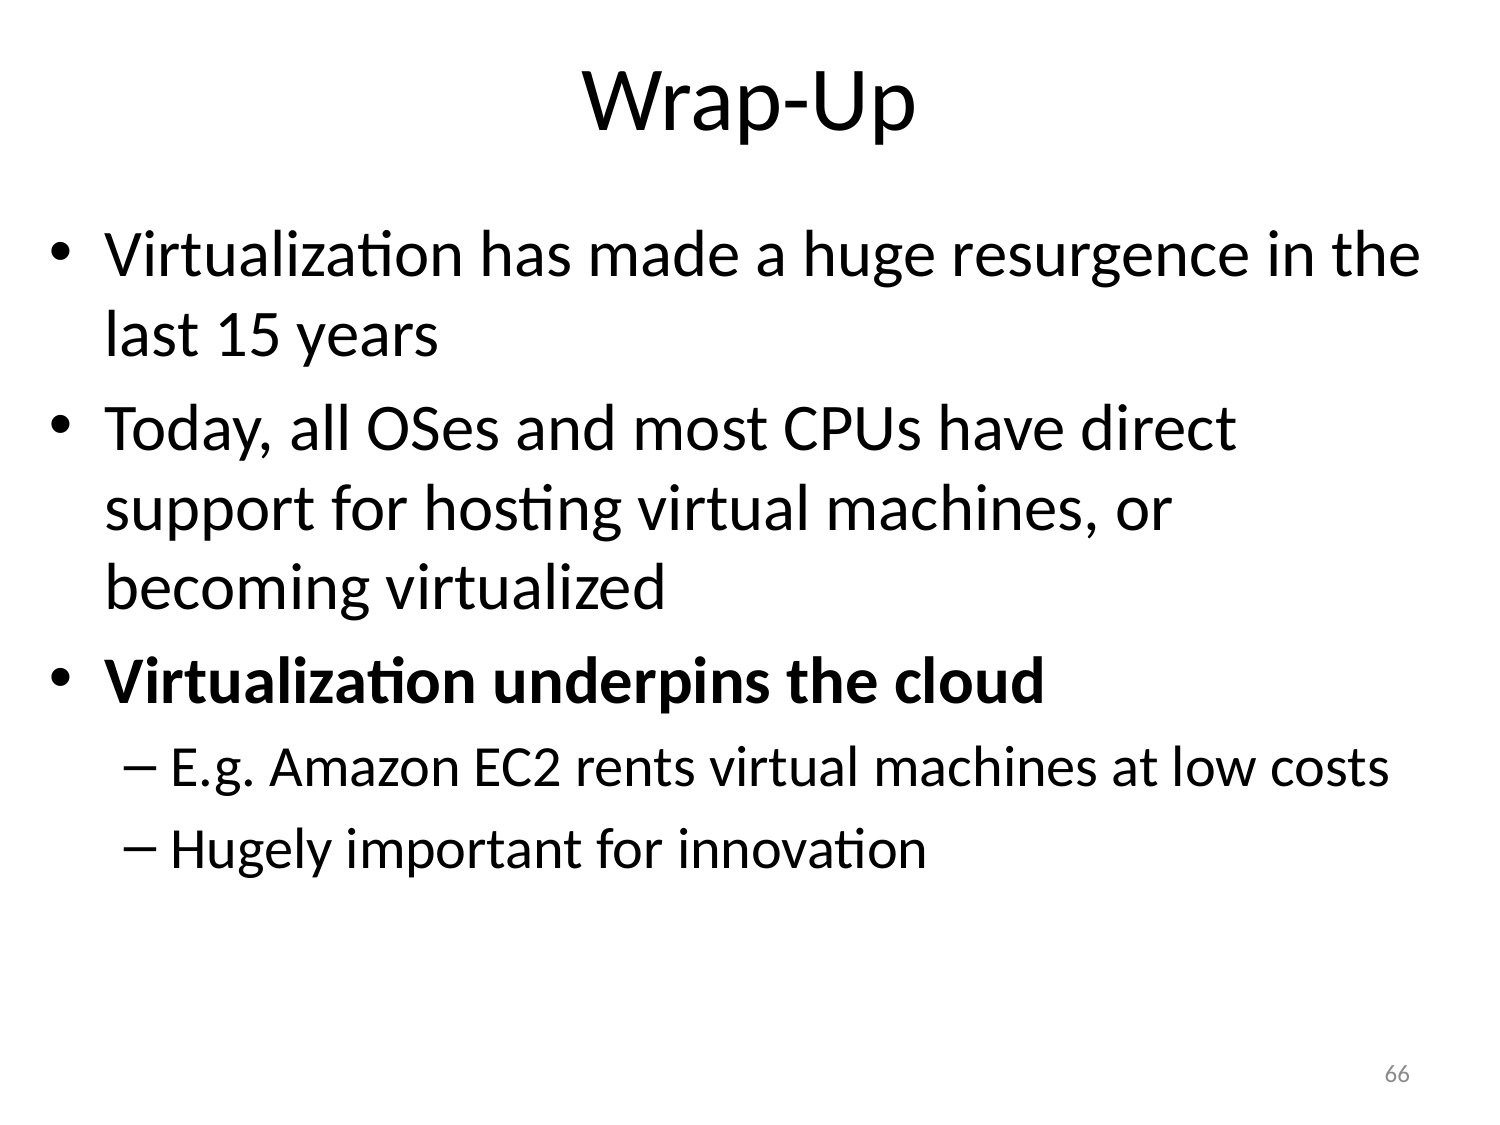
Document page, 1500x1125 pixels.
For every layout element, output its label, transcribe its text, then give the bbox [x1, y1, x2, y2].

title Wrap-Up [75, 0, 1425, 188]
list Virtualization has made a huge resurgence in the last 15 years Today, all OSes and most CPUs have direct support for hosting virtual machines, or becoming virtualized Virtualization underpins the cloud E.g. Amazon EC2 rents virtual machines at low costs Hugely important for innovation [33, 202, 1467, 1041]
slide_number [1074, 1042, 1425, 1103]
